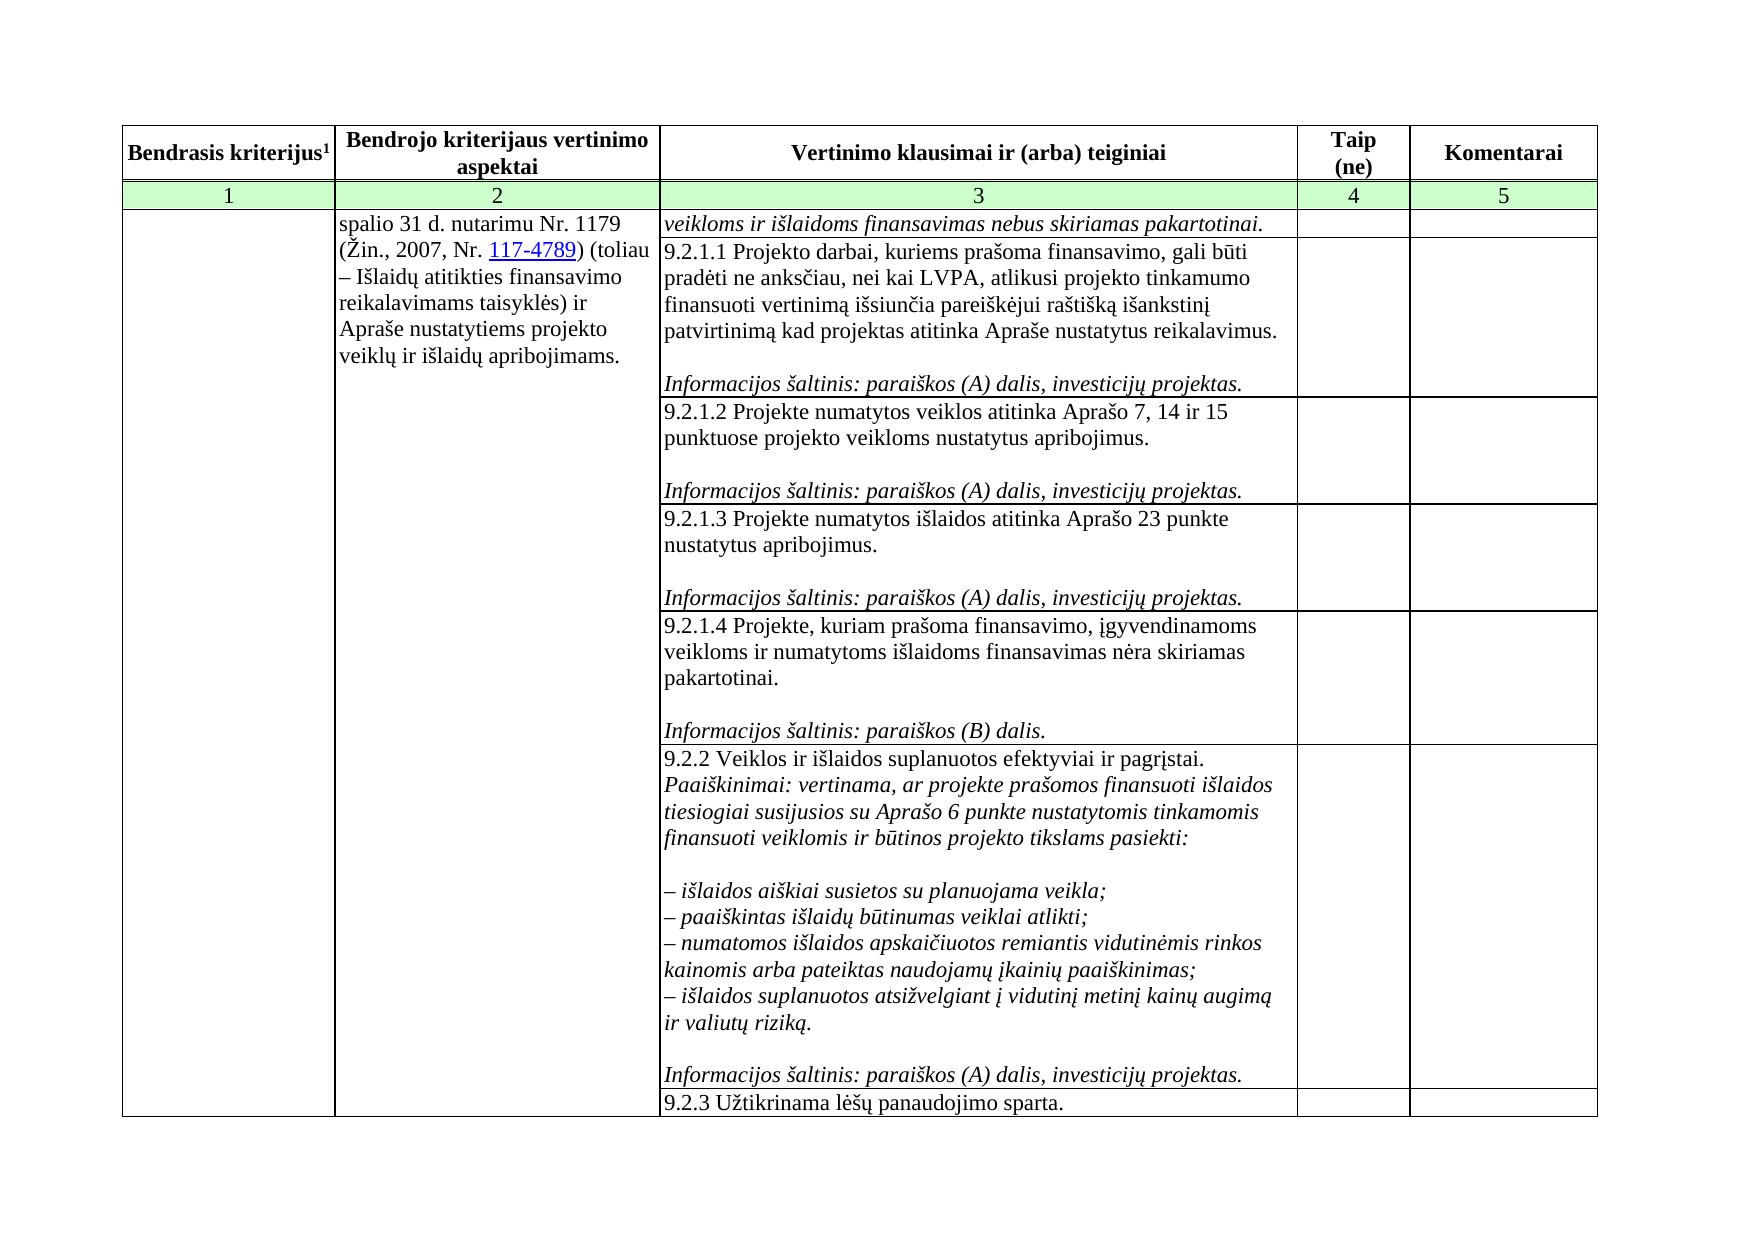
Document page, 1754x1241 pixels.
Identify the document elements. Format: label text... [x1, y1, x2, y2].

table_cell [1298, 210, 1409, 236]
table_cell 9.2.1.4 Projekte, kuriam prašoma finansavimo, įgyvendinamoms veikloms ir numatytoms išlaidoms finansavimas nėra skiriamas pakartotinai. Informacijos šaltinis: paraiškos (B) dalis. [661, 612, 1297, 743]
table_header Komentarai [1411, 126, 1597, 179]
table_cell 3 [661, 182, 1297, 208]
table_header Vertinimo klausimai ir (arba) teiginiai [661, 126, 1297, 179]
table_cell [1298, 1089, 1409, 1116]
table_cell [123, 210, 334, 1116]
table_cell [1298, 238, 1409, 396]
table_cell [1298, 505, 1409, 610]
table_cell 9.2.1.2 Projekte numatytos veiklos atitinka Aprašo 7, 14 ir 15 punktuose projekto veikloms nustatytus apribojimus. Informacijos šaltinis: paraiškos (A) dalis, investicijų projektas. [661, 398, 1297, 503]
table_cell [1411, 612, 1597, 743]
table_cell [1298, 612, 1409, 743]
table_cell 1 [123, 182, 334, 208]
table_cell 9.2.2 Veiklos ir išlaidos suplanuotos efektyviai ir pagrįstai. Paaiškinimai: vertinama, ar projekte prašomos finansuoti išlaidos tiesiogiai susijusios su Aprašo 6 punkte nustatytomis tinkamomis finansuoti veiklomis ir būtinos projekto tikslams pasiekti: – išlaidos aiškiai susietos su planuojama veikla; – paaiškintas išlaidų būtinumas veiklai atlikti; – numatomos išlaidos apskaičiuotos remiantis vidutinėmis rinkos kainomis arba pateiktas naudojamų įkainių paaiškinimas; – išlaidos suplanuotos atsižvelgiant į vidutinį metinį kainų augimą ir valiutų riziką. Informacijos šaltinis: paraiškos (A) dalis, investicijų projektas. [661, 745, 1297, 1088]
table_cell veikloms ir išlaidoms finansavimas nebus skiriamas pakartotinai. [661, 210, 1297, 236]
table_cell 2 [336, 182, 659, 208]
table_cell [1411, 398, 1597, 503]
table_cell [1411, 505, 1597, 610]
table_cell spalio 31 d. nutarimu Nr. 1179 (Žin., 2007, Nr. 117-4789) (toliau – Išlaidų atitikties finansavimo reikalavimams taisyklės) ir Apraše nustatytiems projekto veiklų ir išlaidų apribojimams. [336, 210, 659, 1116]
table_cell [1298, 745, 1409, 1088]
table_cell [1298, 398, 1409, 503]
table_header Bendrojo kriterijaus vertinimo aspektai [336, 126, 659, 179]
table_cell 9.2.3 Užtikrinama lėšų panaudojimo sparta. [661, 1089, 1297, 1116]
table_cell [1411, 210, 1597, 236]
table_header Taip (ne) [1298, 126, 1409, 179]
table_cell [1411, 1089, 1597, 1116]
table_cell [1411, 745, 1597, 1088]
table_cell 9.2.1.1 Projekto darbai, kuriems prašoma finansavimo, gali būti pradėti ne anksčiau, nei kai LVPA, atlikusi projekto tinkamumo finansuoti vertinimą išsiunčia pareiškėjui raštišką išankstinį patvirtinimą kad projektas atitinka Apraše nustatytus reikalavimus. Informacijos šaltinis: paraiškos (A) dalis, investicijų projektas. [661, 238, 1297, 396]
table_cell [1411, 238, 1597, 396]
table_cell 5 [1411, 182, 1597, 208]
table_cell 4 [1298, 182, 1409, 208]
table_cell 9.2.1.3 Projekte numatytos išlaidos atitinka Aprašo 23 punkte nustatytus apribojimus. Informacijos šaltinis: paraiškos (A) dalis, investicijų projektas. [661, 505, 1297, 610]
table_header Bendrasis kriterijus1 [123, 126, 334, 179]
